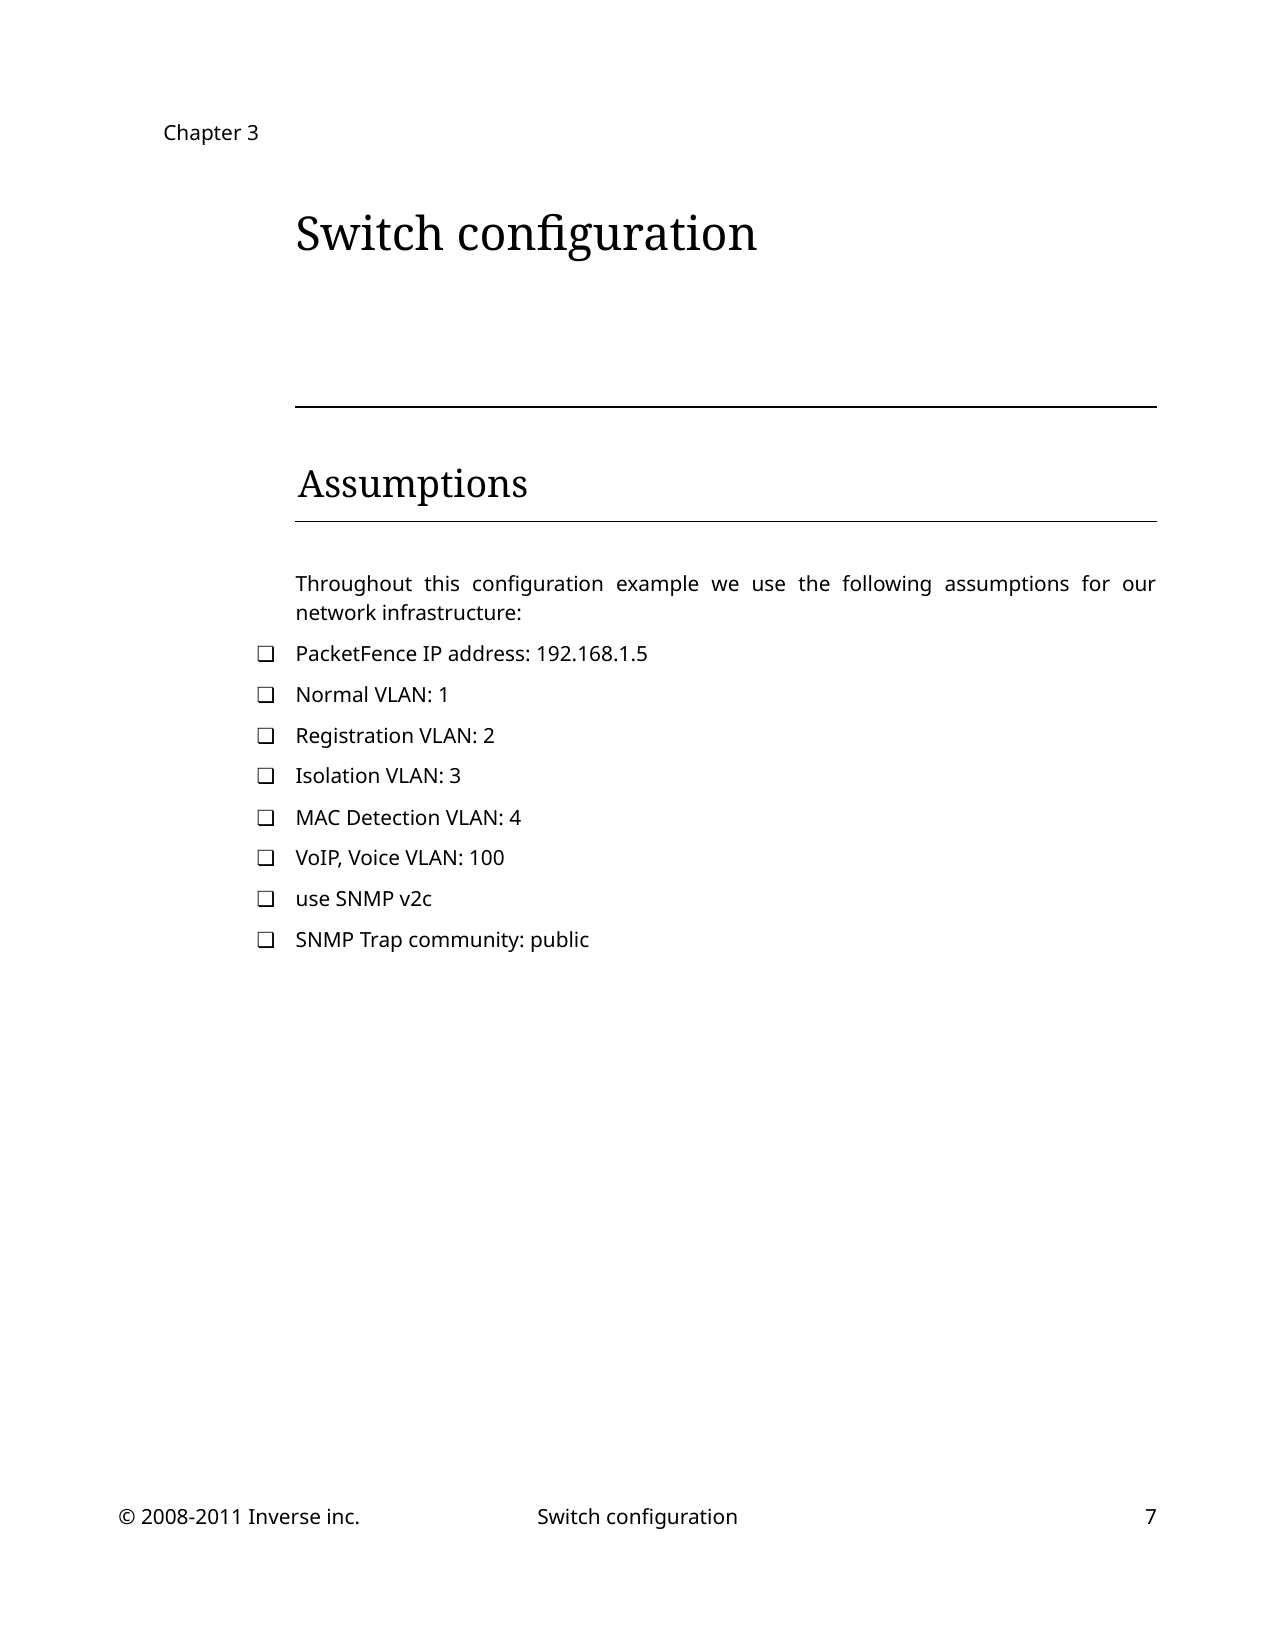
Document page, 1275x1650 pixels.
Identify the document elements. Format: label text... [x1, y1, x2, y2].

list ❏ Normal VLAN: 1 [256, 680, 1157, 708]
list ❏ PacketFence IP address: 192.168.1.5 [256, 639, 1157, 667]
list ❏ use SNMP v2c [256, 884, 1157, 913]
list ❏ Isolation VLAN: 3 [256, 762, 1157, 790]
list ❏ Registration VLAN: 2 [256, 721, 1157, 749]
subtitle Switch configuration [295, 201, 1157, 406]
subtitle Assumptions [295, 458, 1157, 521]
text Throughout this configuration example we use the following assumptions for our network infrastructure: [295, 569, 1157, 626]
list ❏ VoIP, Voice VLAN: 100 [256, 843, 1157, 872]
list ❏ SNMP Trap community: public [256, 925, 1157, 954]
list ❏ MAC Detection VLAN: 4 [256, 803, 1157, 831]
